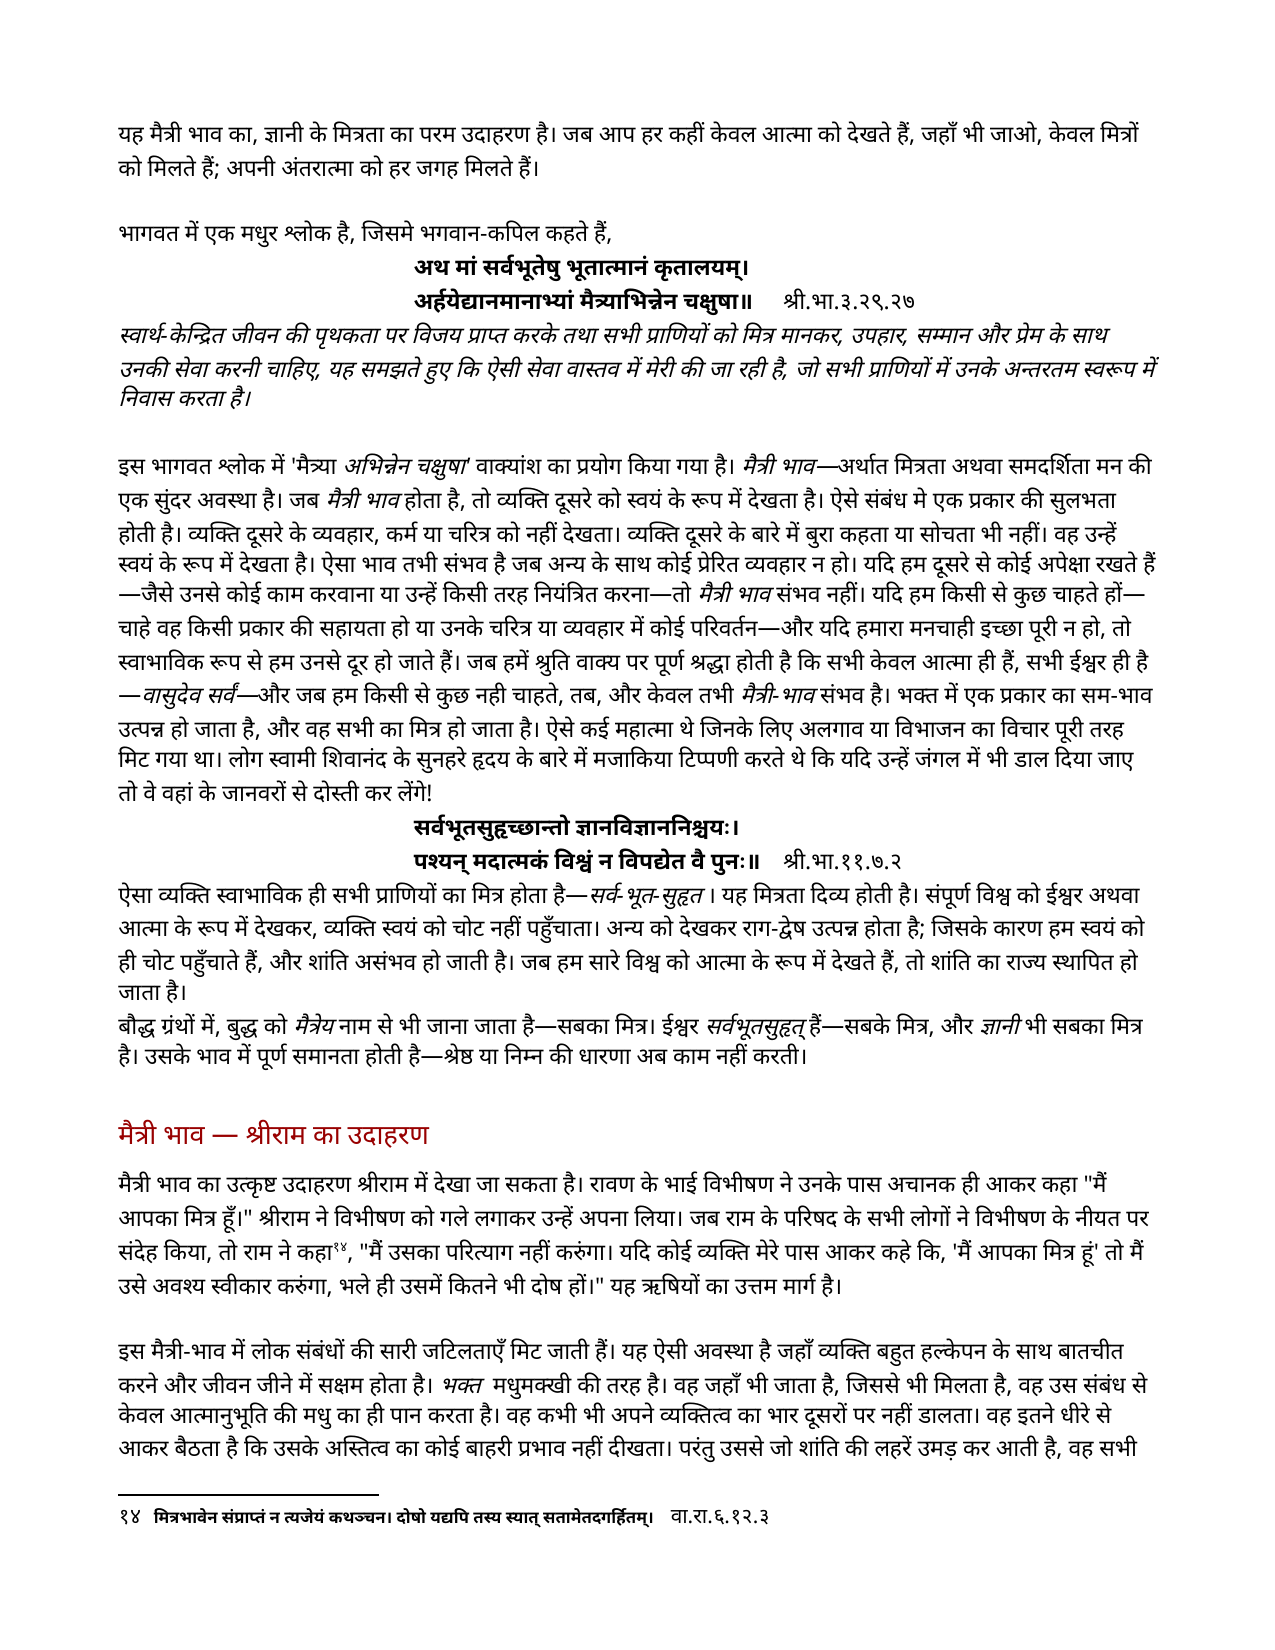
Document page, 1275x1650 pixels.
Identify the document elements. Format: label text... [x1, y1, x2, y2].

text स्वार्थ-केन्द्रित जीवन की पृथकता पर विजय प्राप्त करके तथा सभी प्राणियों को मित्र मानकर, उपहार, सम्मान और प्रेम के साथ उनकी सेवा करनी चाहिए, यह समझते हुए कि ऐसी सेवा वास्तव में मेरी की जा रही है, जो सभी प्राणियों में उनके अन्तरतम स्वरूप में निवास करता है। [118, 319, 1157, 416]
text बौद्ध ग्रंथों में, बुद्ध को मैत्रेय नाम से भी जाना जाता है—सबका मित्र। ईश्वर सर्वभूतसुहृत् हैं—सबके मित्र, और ज्ञानी भी सबका मित्र है। उसके भाव में पूर्ण समानता होती है—श्रेष्ठ या निम्न की धारणा अब काम नहीं करती। [118, 1010, 1157, 1074]
text मैत्री भाव का उत्कृष्ट उदाहरण श्रीराम में देखा जा सकता है। रावण के भाई विभीषण ने उनके पास अचानक ही आकर कहा "मैं आपका मित्र हूँ।" श्रीराम ने विभीषण को गले लगाकर उन्हें अपना लिया। जब राम के परिषद के सभी लोगों ने विभीषण के नीयत पर संदेह किया, तो राम ने कहा, "मैं उसका परित्याग नहीं करुंगा। यदि कोई व्यक्ति मेरे पास आकर कहे कि, 'मैं आपका मित्र हूं' तो मैं उसे अवश्य स्वीकार करुंगा, भले ही उसमें कितने भी दोष हों।" यह ऋषियों का उत्तम मार्ग है। [118, 1168, 1157, 1303]
text पश्यन् मदात्मकं विश्वं न विपद्येत वै पुनः॥ श्री.भा.११.७.२ [118, 845, 1157, 878]
text अथ मां सर्वभूतेषु भूतात्मानं कृतालयम्। [118, 251, 1157, 285]
subtitle मैत्री भाव — श्रीराम का उदाहरण [118, 1120, 1157, 1156]
text ऐसा व्यक्ति स्वाभाविक ही सभी प्राणियों का मित्र होता है—सर्व-भूत-सुहृत । यह मित्रता दिव्य होती है। संपूर्ण विश्व को ईश्वर अथवा आत्मा के रूप में देखकर, व्यक्ति स्वयं को चोट नहीं पहुँचाता। अन्य को देखकर राग-द्वेष उत्पन्न होता है; जिसके कारण हम स्वयं को ही चोट पहुँचाते हैं, और शांति असंभव हो जाती है। जब हम सारे विश्व को आत्मा के रूप में देखते हैं, तो शांति का राज्य स्थापित हो जाता है। [118, 878, 1157, 1010]
text भागवत में एक मधुर श्लोक है, जिसमे भगवान-कपिल कहते हैं, [118, 217, 1157, 251]
text सर्वभूतसुहृच्छान्तो ज्ञानविज्ञाननिश्चयः। [118, 811, 1157, 845]
text इस मैत्री-भाव में लोक संबंधों की सारी जटिलताएँ मिट जाती हैं। यह ऐसी अवस्था है जहाँ व्यक्ति बहुत हल्केपन के साथ बातचीत करने और जीवन जीने में सक्षम होता है। भक्त मधुमक्खी की तरह है। वह जहाँ भी जाता है, जिससे भी मिलता है, वह उस संबंध से केवल आत्मानुभूति की मधु का ही पान करता है। वह कभी भी अपने व्यक्तित्व का भार दूसरों पर नहीं डालता। वह इतने धीरे से आकर बैठता है कि उसके अस्तित्व का कोई बाहरी प्रभाव नहीं दीखता। परंतु उससे जो शांति की लहरें उमड़ कर आती है, वह सभी [118, 1335, 1157, 1466]
text अर्हयेद्यानमानाभ्यां मैत्र्याभिन्नेन चक्षुषा॥ श्री.भा.३.२९.२७ [118, 285, 1157, 319]
text इस भागवत श्लोक में 'मैत्र्या अभिन्नेन चक्षुषा' वाक्यांश का प्रयोग किया गया है। मैत्री भाव—अर्थात मित्रता अथवा समदर्शिता मन की एक सुंदर अवस्था है। जब मैत्री भाव होता है, तो व्यक्ति दूसरे को स्वयं के रूप में देखता है। ऐसे संबंध मे एक प्रकार की सुलभता होती है। व्यक्ति दूसरे के व्यवहार, कर्म या चरित्र को नहीं देखता। व्यक्ति दूसरे के बारे में बुरा कहता या सोचता भी नहीं। वह उन्हें स्वयं के रूप में देखता है। ऐसा भाव तभी संभव है जब अन्य के साथ कोई प्रेरित व्यवहार न हो। यदि हम दूसरे से कोई अपेक्षा रखते हैं—जैसे उनसे कोई काम करवाना या उन्हें किसी तरह नियंत्रित करना—तो मैत्री भाव संभव नहीं। यदि हम किसी से कुछ चाहते हों—चाहे वह किसी प्रकार की सहायता हो या उनके चरित्र या व्यवहार में कोई परिवर्तन—और यदि हमारा मनचाही इच्छा पूरी न हो, तो स्वाभाविक रूप से हम उनसे दूर हो जाते हैं। जब हमें श्रुति वाक्य पर पूर्ण श्रद्धा होती है कि सभी केवल आत्मा ही हैं, सभी ईश्वर ही है—वासुदेव सर्वं—और जब हम किसी से कुछ नही चाहते, तब, और केवल तभी मैत्री-भाव संभव है। भक्त में एक प्रकार का सम-भाव उत्पन्न हो जाता है, और वह सभी का मित्र हो जाता है। ऐसे कई महात्मा थे जिनके लिए अलगाव या विभाजन का विचार पूरी तरह मिट गया था। लोग स्वामी शिवानंद के सुनहरे हृदय के बारे में मजाकिया टिप्पणी करते थे कि यदि उन्हें जंगल में भी डाल दिया जाए तो वे वहां के जानवरों से दोस्ती कर लेंगे! [118, 450, 1157, 811]
text मित्रभावेन संप्राप्तं न त्यजेयं कथञ्चन। दोषो यद्यपि तस्य स्यात् सतामेतदगर्हितम्। वा.रा.६.१२.३ [118, 1501, 1157, 1532]
text यह मैत्री भाव का, ज्ञानी के मित्रता का परम उदाहरण है। जब आप हर कहीं केवल आत्मा को देखते हैं, जहाँ भी जाओ, केवल मित्रों को मिलते हैं; अपनी अंतरात्मा को हर जगह मिलते हैं। [118, 118, 1157, 186]
